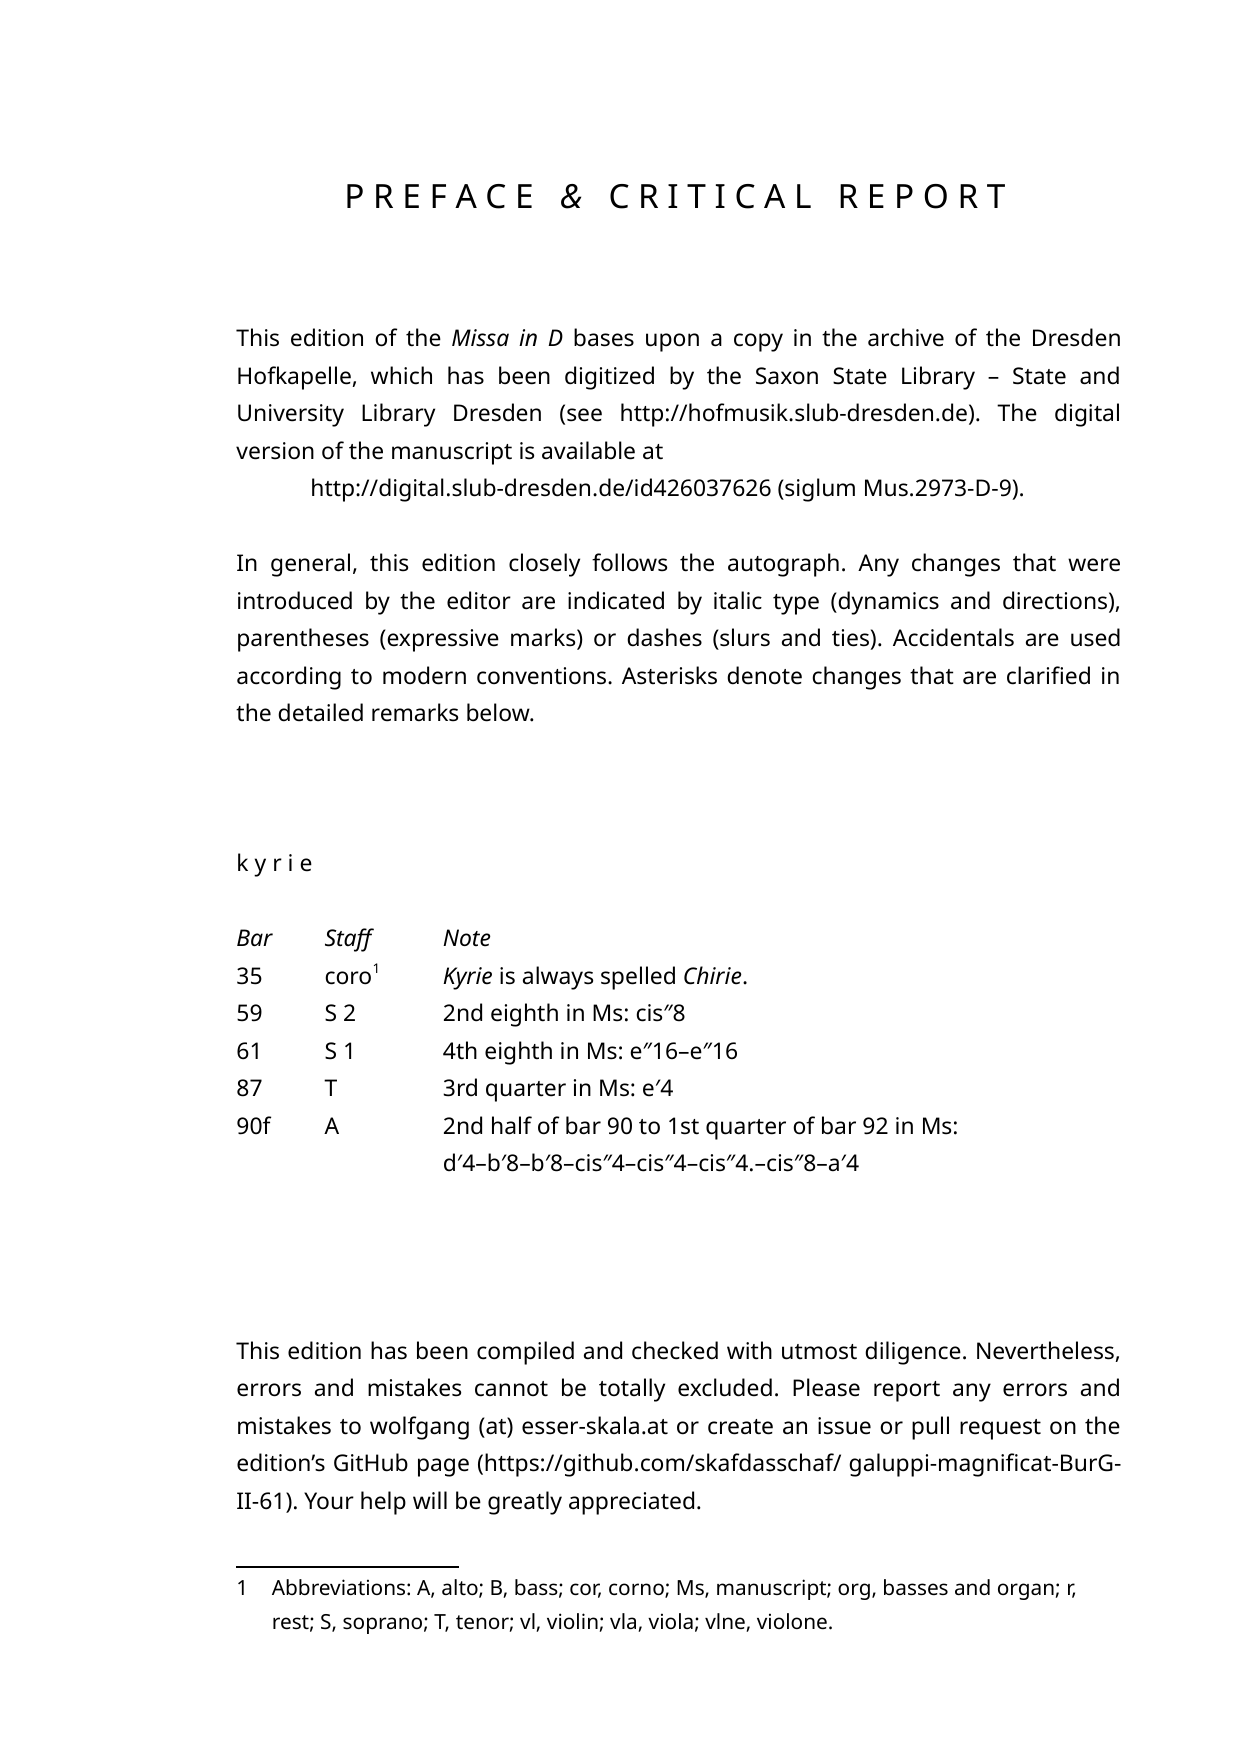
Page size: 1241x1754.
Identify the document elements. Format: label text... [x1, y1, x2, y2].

text This edition of the Missa in D bases upon a copy in the archive of the Dresden Hofkapelle, which has been digitized by the Saxon State Library – State and University Library Dresden (see http://hofmusik.slub-dresden.de). The digital version of the manuscript is available at [236, 322, 1122, 466]
text P R E F A C E & C R I T I C A L R E P O R T [236, 173, 1122, 218]
text k y r i e [236, 847, 1122, 879]
text This edition has been compiled and checked with utmost diligence. Nevertheless, errors and mistakes cannot be totally excluded. Please report any errors and mistakes to wolfgang (at) esser-skala.at or create an issue or pull request on the edition’s GitHub page (https://github.com/skafdasschaf/ galuppi-magnificat-BurG-II-61). Your help will be greatly appreciated. [236, 1335, 1122, 1516]
text Abbreviations: A, alto; B, bass; cor, corno; Ms, manuscript; org, basses and organ; r, rest; S, soprano; T, tenor; vl, violin; vla, viola; vlne, violone. [236, 1573, 1122, 1636]
text In general, this edition closely follows the autograph. Any changes that were introduced by the editor are indicated by italic type (dynamics and directions), parentheses (expressive marks) or dashes (slurs and ties). Accidentals are used according to modern conventions. Asterisks denote changes that are clarified in the detailed remarks below. [236, 547, 1122, 729]
text http://digital.slub-dresden.de/id426037626 (siglum Mus.2973-D-9). [236, 472, 1122, 504]
text Bar Staff Note 35 coro Kyrie is always spelled Chirie. 59 S 2 2nd eighth in Ms: cis″8 61 S 1 4th eighth in Ms: e″16–e″16 87 T 3rd quarter in Ms: e′4 90f A 2nd half of bar 90 to 1st quarter of bar 92 in Ms: d′4–b′8–b′8–cis″4–cis″4–cis″4.–cis″8–a′4 [236, 922, 1122, 1291]
